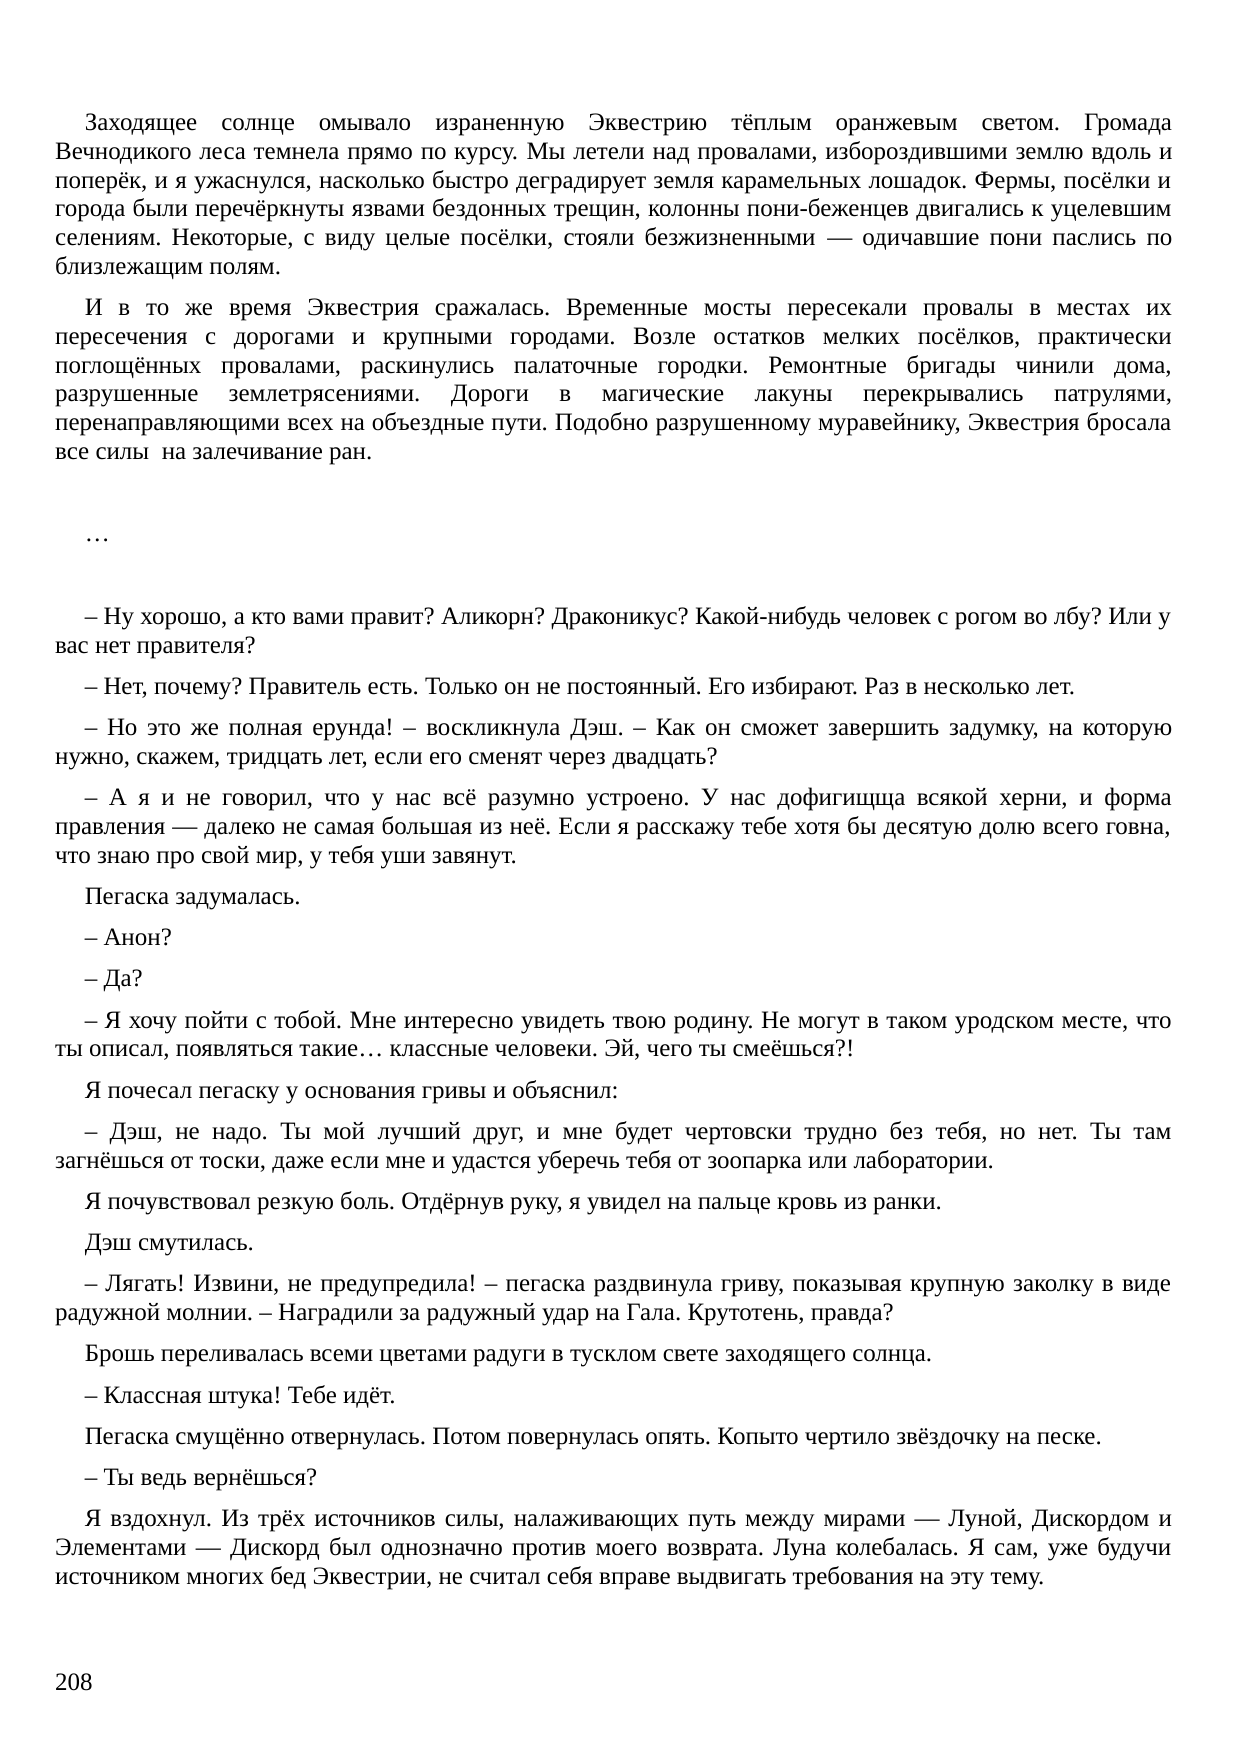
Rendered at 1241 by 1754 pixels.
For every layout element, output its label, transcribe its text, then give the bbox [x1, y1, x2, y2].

text Пегаска смущённо отвернулась. Потом повернулась опять. Копыто чертило звёздочку на песке. [55, 1421, 1173, 1450]
text – Да? [55, 963, 1173, 992]
text – Я хочу пойти с тобой. Мне интересно увидеть твою родину. Не могут в таком уродском месте, что ты описал, появляться такие… классные человеки. Эй, чего ты смеёшься?! [55, 1005, 1173, 1062]
text Я вздохнул. Из трёх источников силы, налаживающих путь между мирами — Луной, Дискордом и Элементами — Дискорд был однозначно против моего возврата. Луна колебалась. Я сам, уже будучи источником многих бед Эквестрии, не считал себя вправе выдвигать требования на эту тему. [55, 1503, 1173, 1590]
text Дэш смутилась. [55, 1227, 1173, 1256]
text – Но это же полная ерунда! – воскликнула Дэш. – Как он сможет завершить задумку, на которую нужно, скажем, тридцать лет, если его сменят через двадцать? [55, 712, 1173, 770]
text И в то же время Эквестрия сражалась. Временные мосты пересекали провалы в местах их пересечения с дорогами и крупными городами. Возле остатков мелких посёлков, практически поглощённых провалами, раскинулись палаточные городки. Ремонтные бригады чинили дома, разрушенные землетрясениями. Дороги в магические лакуны перекрывались патрулями, перенаправляющими всех на объездные пути. Подобно разрушенному муравейнику, Эквестрия бросала все силы на залечивание ран. [55, 292, 1173, 465]
text Я почувствовал резкую боль. Отдёрнув руку, я увидел на пальце кровь из ранки. [55, 1186, 1173, 1215]
text – Ты ведь вернёшься? [55, 1462, 1173, 1491]
text – Нет, почему? Правитель есть. Только он не постоянный. Его избирают. Раз в несколько лет. [55, 671, 1173, 700]
text – Классная штука! Тебе идёт. [55, 1380, 1173, 1408]
text – Ну хорошо, а кто вами правит? Аликорн? Драконикус? Какой-нибудь человек с рогом во лбу? Или у вас нет правителя? [55, 601, 1173, 658]
text – Анон? [55, 922, 1173, 951]
text – А я и не говорил, что у нас всё разумно устроено. У нас дофигищща всякой херни, и форма правления — далеко не самая большая из неё. Если я расскажу тебе хотя бы десятую долю всего говна, что знаю про свой мир, у тебя уши завянут. [55, 782, 1173, 868]
text Пегаска задумалась. [55, 881, 1173, 910]
text Я почесал пегаску у основания гривы и объяснил: [55, 1075, 1173, 1103]
text … [55, 518, 1173, 547]
text – Лягать! Извини, не предупредила! – пегаска раздвинула гриву, показывая крупную заколку в виде радужной молнии. – Наградили за радужный удар на Гала. Крутотень, правда? [55, 1268, 1173, 1326]
text Брошь переливалась всеми цветами радуги в тусклом свете заходящего солнца. [55, 1338, 1173, 1367]
text – Дэш, не надо. Ты мой лучший друг, и мне будет чертовски трудно без тебя, но нет. Ты там загнёшься от тоски, даже если мне и удастся уберечь тебя от зоопарка или лаборатории. [55, 1116, 1173, 1173]
text Заходящее солнце омывало израненную Эквестрию тёплым оранжевым светом. Громада Вечнодикого леса темнела прямо по курсу. Мы летели над провалами, избороздившими землю вдоль и поперёк, и я ужаснулся, насколько быстро деградирует земля карамельных лошадок. Фермы, посёлки и города были перечёркнуты язвами бездонных трещин, колонны пони-беженцев двигались к уцелевшим селениям. Некоторые, с виду целые посёлки, стояли безжизненными — одичавшие пони паслись по близлежащим полям. [55, 107, 1173, 280]
